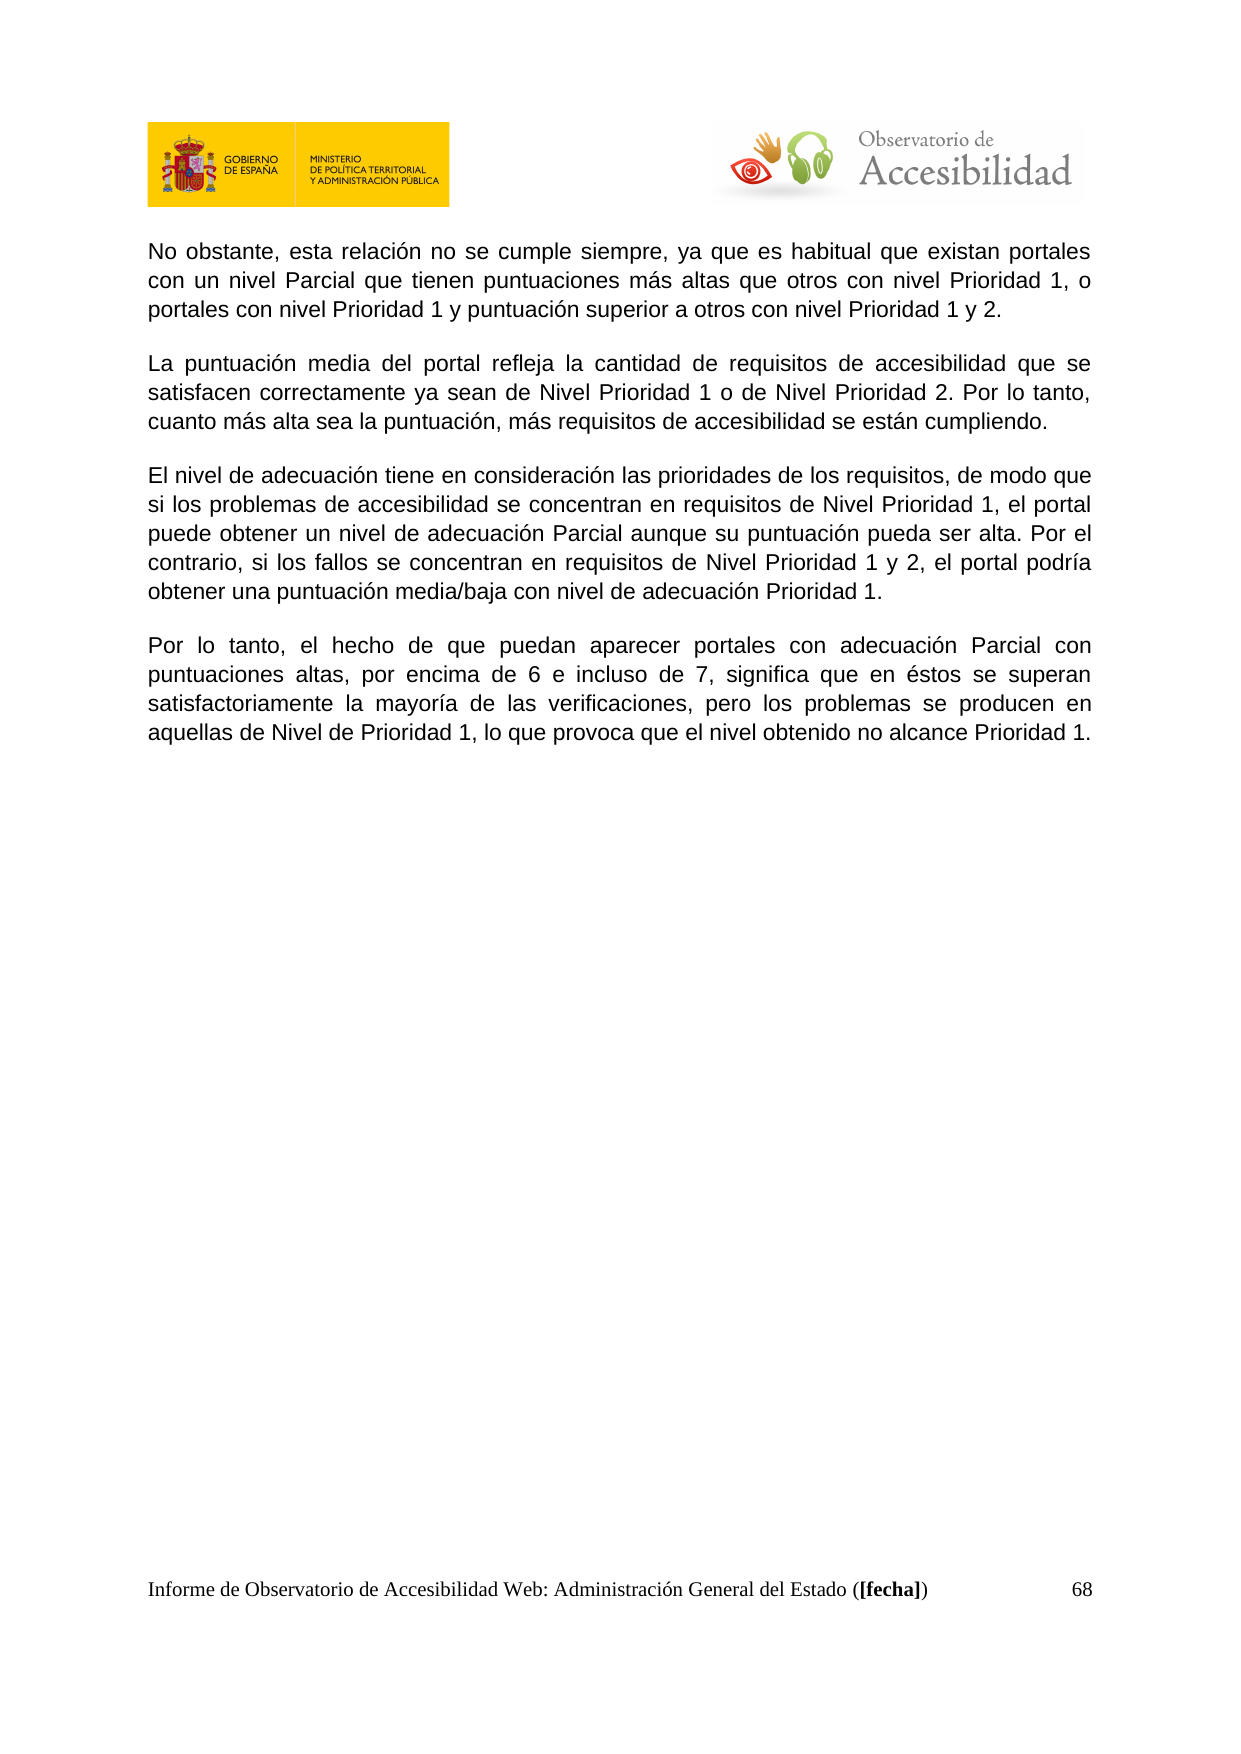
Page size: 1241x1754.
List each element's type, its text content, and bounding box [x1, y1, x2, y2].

text Por lo tanto, el hecho de que puedan aparecer portales con adecuación Parcial con puntuaciones altas, por encima de 6 e incluso de 7, significa que en éstos se superan satisfactoriamente la mayoría de las verificaciones, pero los problemas se producen en aquellas de Nivel de Prioridad 1, lo que provoca que el nivel obtenido no alcance Prioridad 1. [148, 632, 1092, 745]
text El nivel de adecuación tiene en consideración las prioridades de los requisitos, de modo que si los problemas de accesibilidad se concentran en requisitos de Nivel Prioridad 1, el portal puede obtener un nivel de adecuación Parcial aunque su puntuación pueda ser alta. Por el contrario, si los fallos se concentran en requisitos de Nivel Prioridad 1 y 2, el portal podría obtener una puntuación media/baja con nivel de adecuación Prioridad 1. [148, 462, 1092, 604]
text La puntuación media del portal refleja la cantidad de requisitos de accesibilidad que se satisfacen correctamente ya sean de Nivel Prioridad 1 o de Nivel Prioridad 2. Por lo tanto, cuanto más alta sea la puntuación, más requisitos de accesibilidad se están cumpliendo. [148, 350, 1092, 434]
text No obstante, esta relación no se cumple siempre, ya que es habitual que existan portales con un nivel Parcial que tienen puntuaciones más altas que otros con nivel Prioridad 1, o portales con nivel Prioridad 1 y puntuación superior a otros con nivel Prioridad 1 y 2. [148, 238, 1092, 322]
picture [147, 122, 450, 207]
picture [710, 122, 1086, 205]
